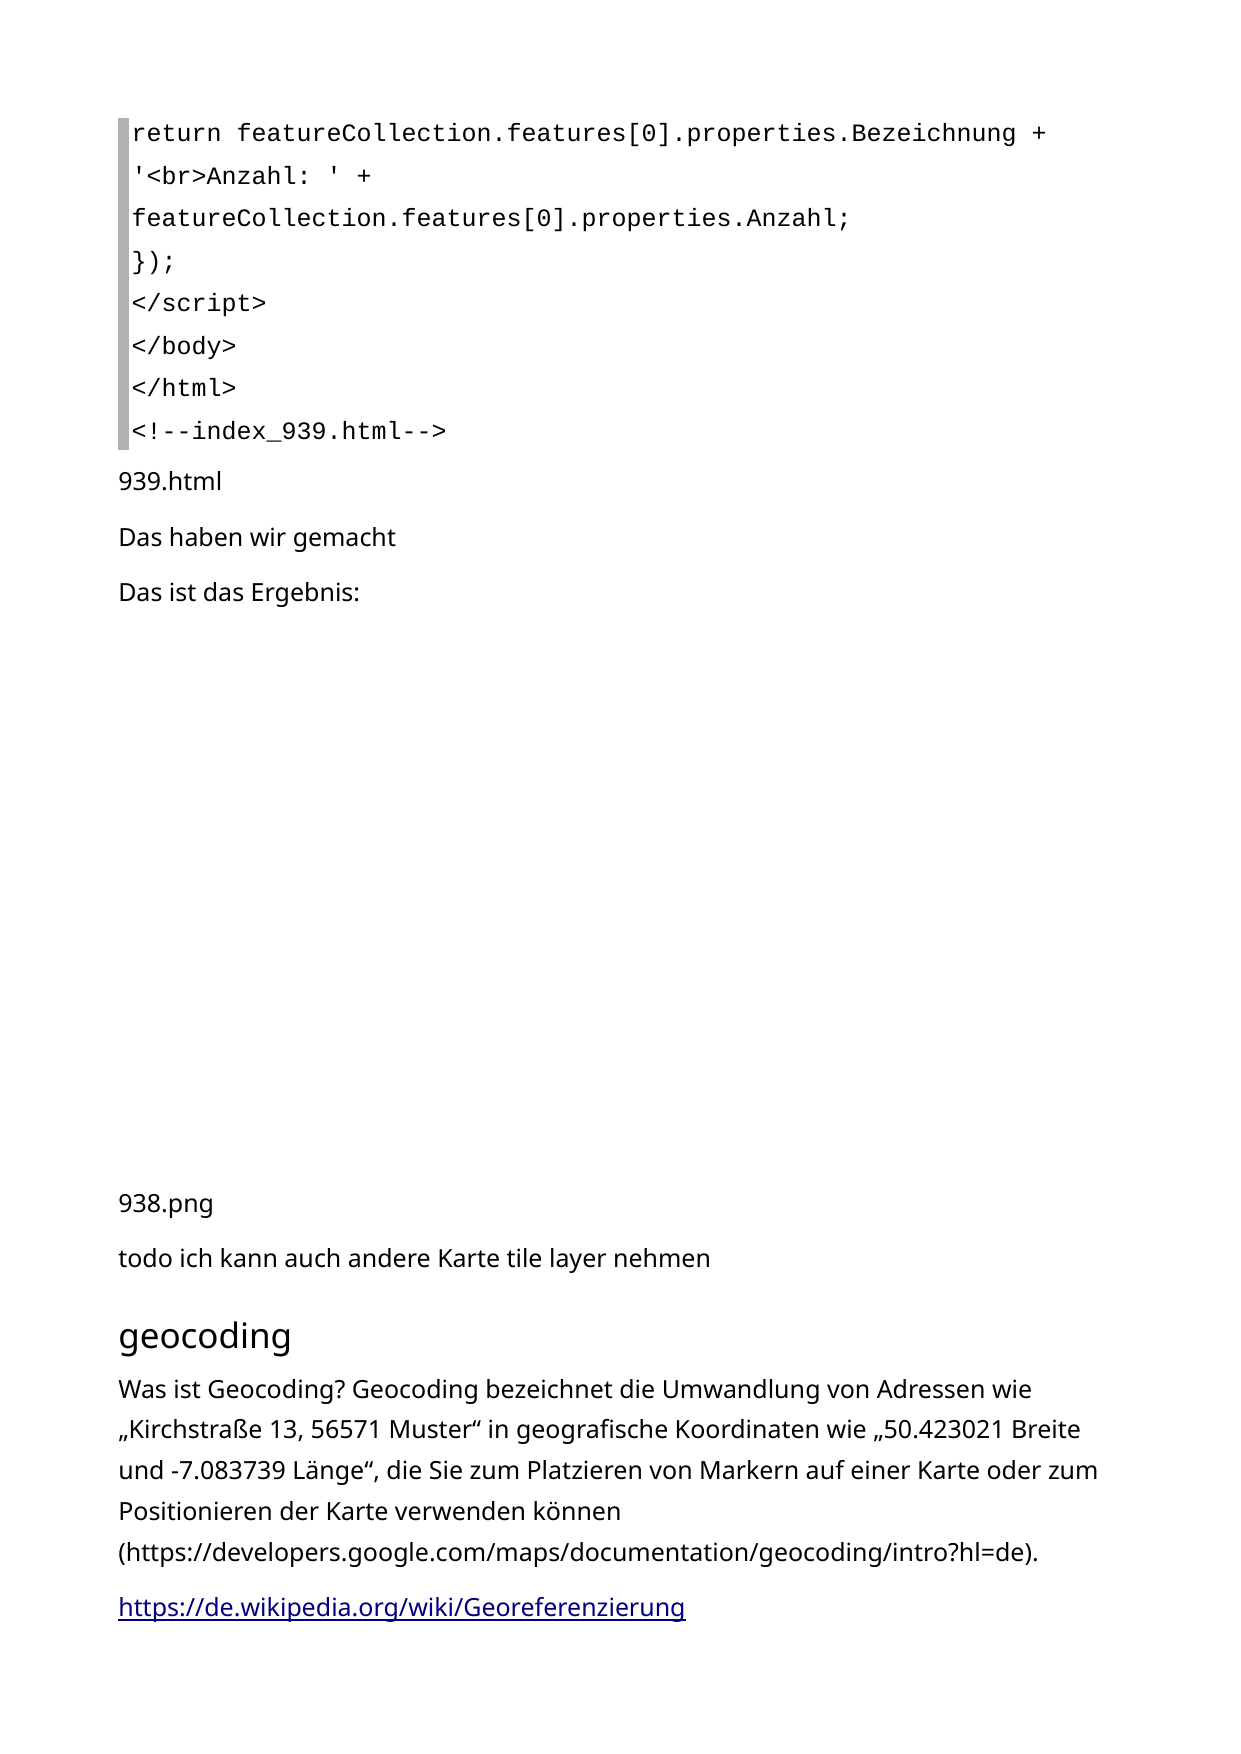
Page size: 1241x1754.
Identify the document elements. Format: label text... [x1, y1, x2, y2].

subtitle geocoding [118, 1311, 1122, 1359]
text 939.html [118, 464, 1122, 498]
text Das haben wir gemacht [118, 519, 1122, 553]
text </body> [129, 331, 1122, 362]
text Was ist Geocoding? Geocoding bezeichnet die Umwandlung von Adressen wie „Kirchstraße 13, 56571 Muster“ in geografische Koordinaten wie „50.423021 Breite und -7.083739 Länge“, die Sie zum Platzieren von Markern auf einer Karte oder zum Positionieren der Karte verwenden können (https://developers.google.com/maps/documentation/geocoding/intro?hl=de). [118, 1371, 1122, 1569]
text todo ich kann auch andere Karte tile layer nehmen [118, 1241, 1122, 1275]
text </script> [129, 288, 1122, 319]
text Das ist das Ergebnis: [118, 575, 1122, 609]
text 938.png [118, 630, 1122, 1220]
text }); [129, 246, 1122, 277]
text <!--index_939.html--> [129, 416, 1122, 450]
text return featureCollection.features[0].properties.Bezeichnung + [129, 118, 1122, 149]
text https://de.wikipedia.org/wiki/Georeferenzierung [118, 1590, 1122, 1624]
text '<br>Anzahl: ' + [129, 161, 1122, 192]
text </html> [129, 373, 1122, 404]
text featureCollection.features[0].properties.Anzahl; [129, 203, 1122, 234]
